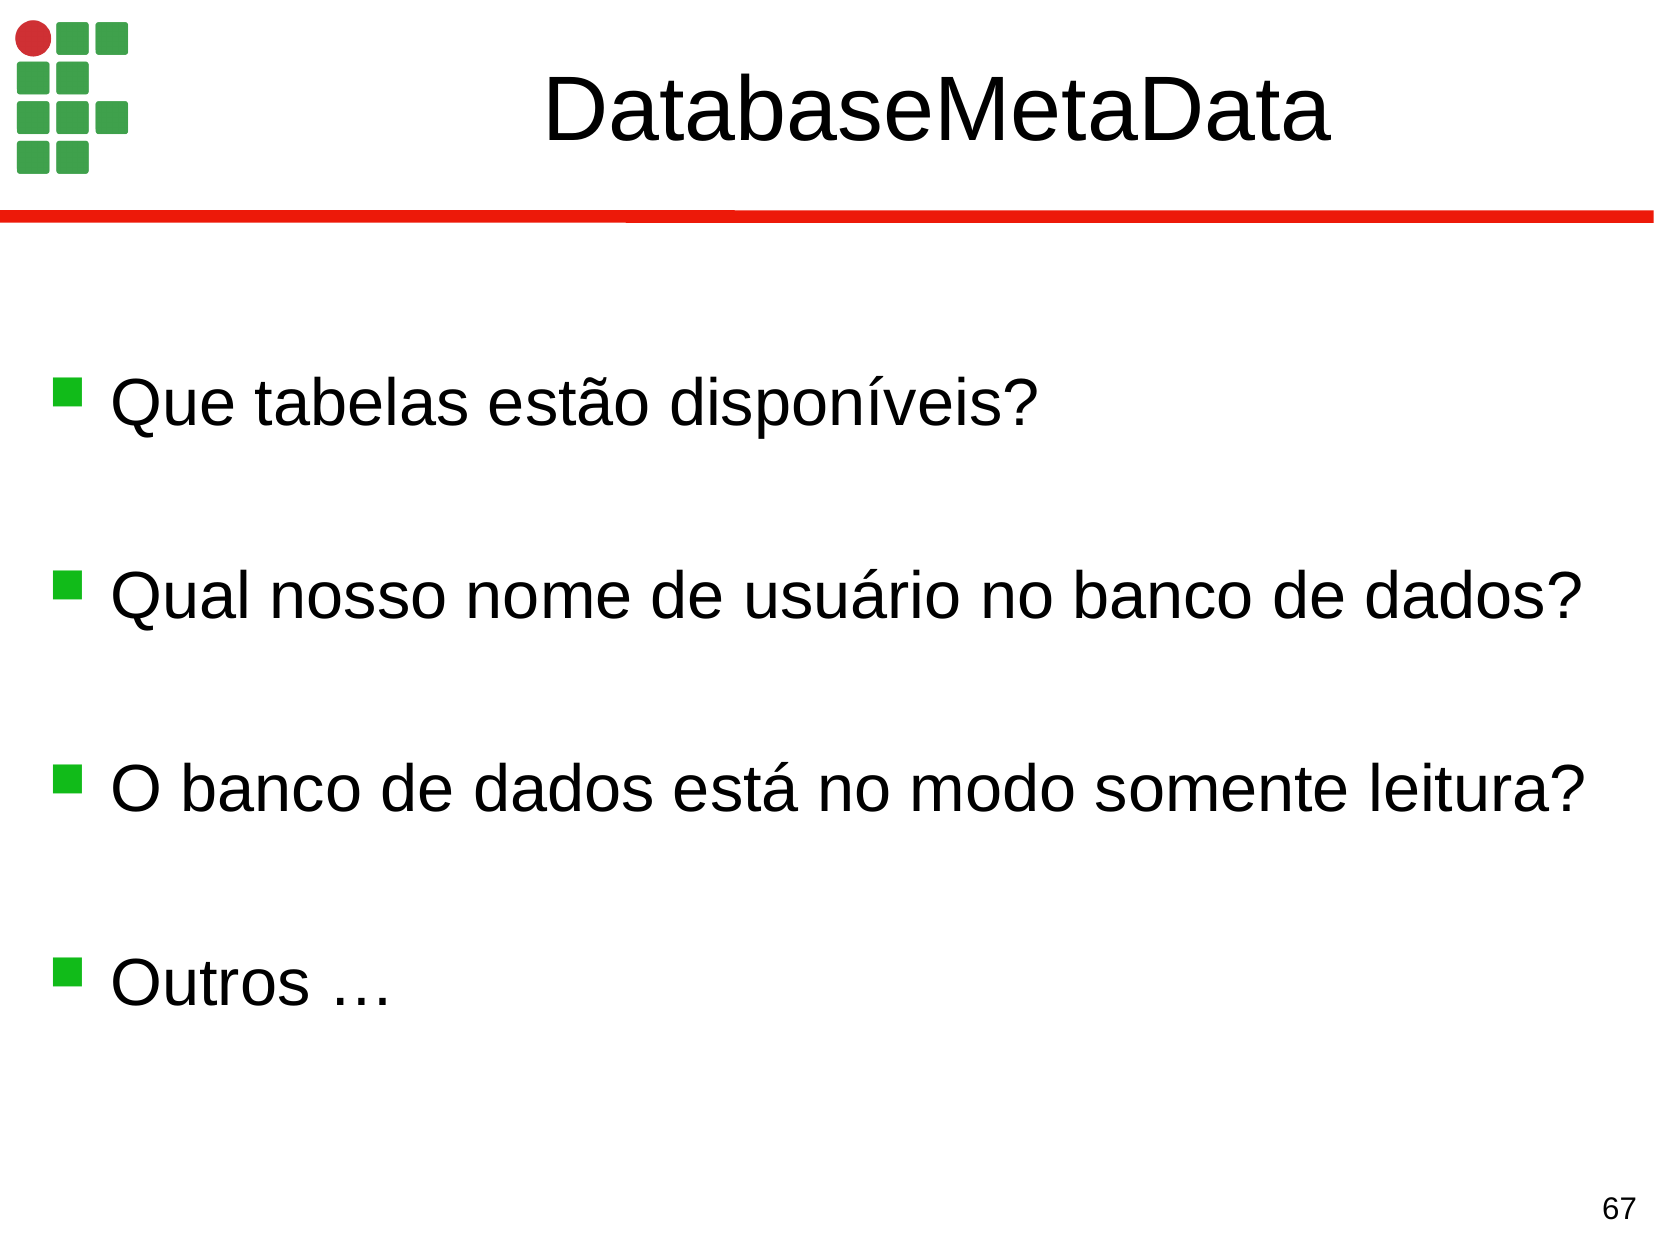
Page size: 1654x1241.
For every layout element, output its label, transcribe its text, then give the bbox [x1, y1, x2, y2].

text_box DatabaseMetaData [253, 0, 1622, 207]
picture [14, 16, 130, 178]
text_box Que tabelas estão disponíveis? Qual nosso nome de usuário no banco de dados? O banco de dados está no modo somente leitura? Outros … [32, 253, 1654, 1205]
text_box [1185, 1179, 1654, 1220]
